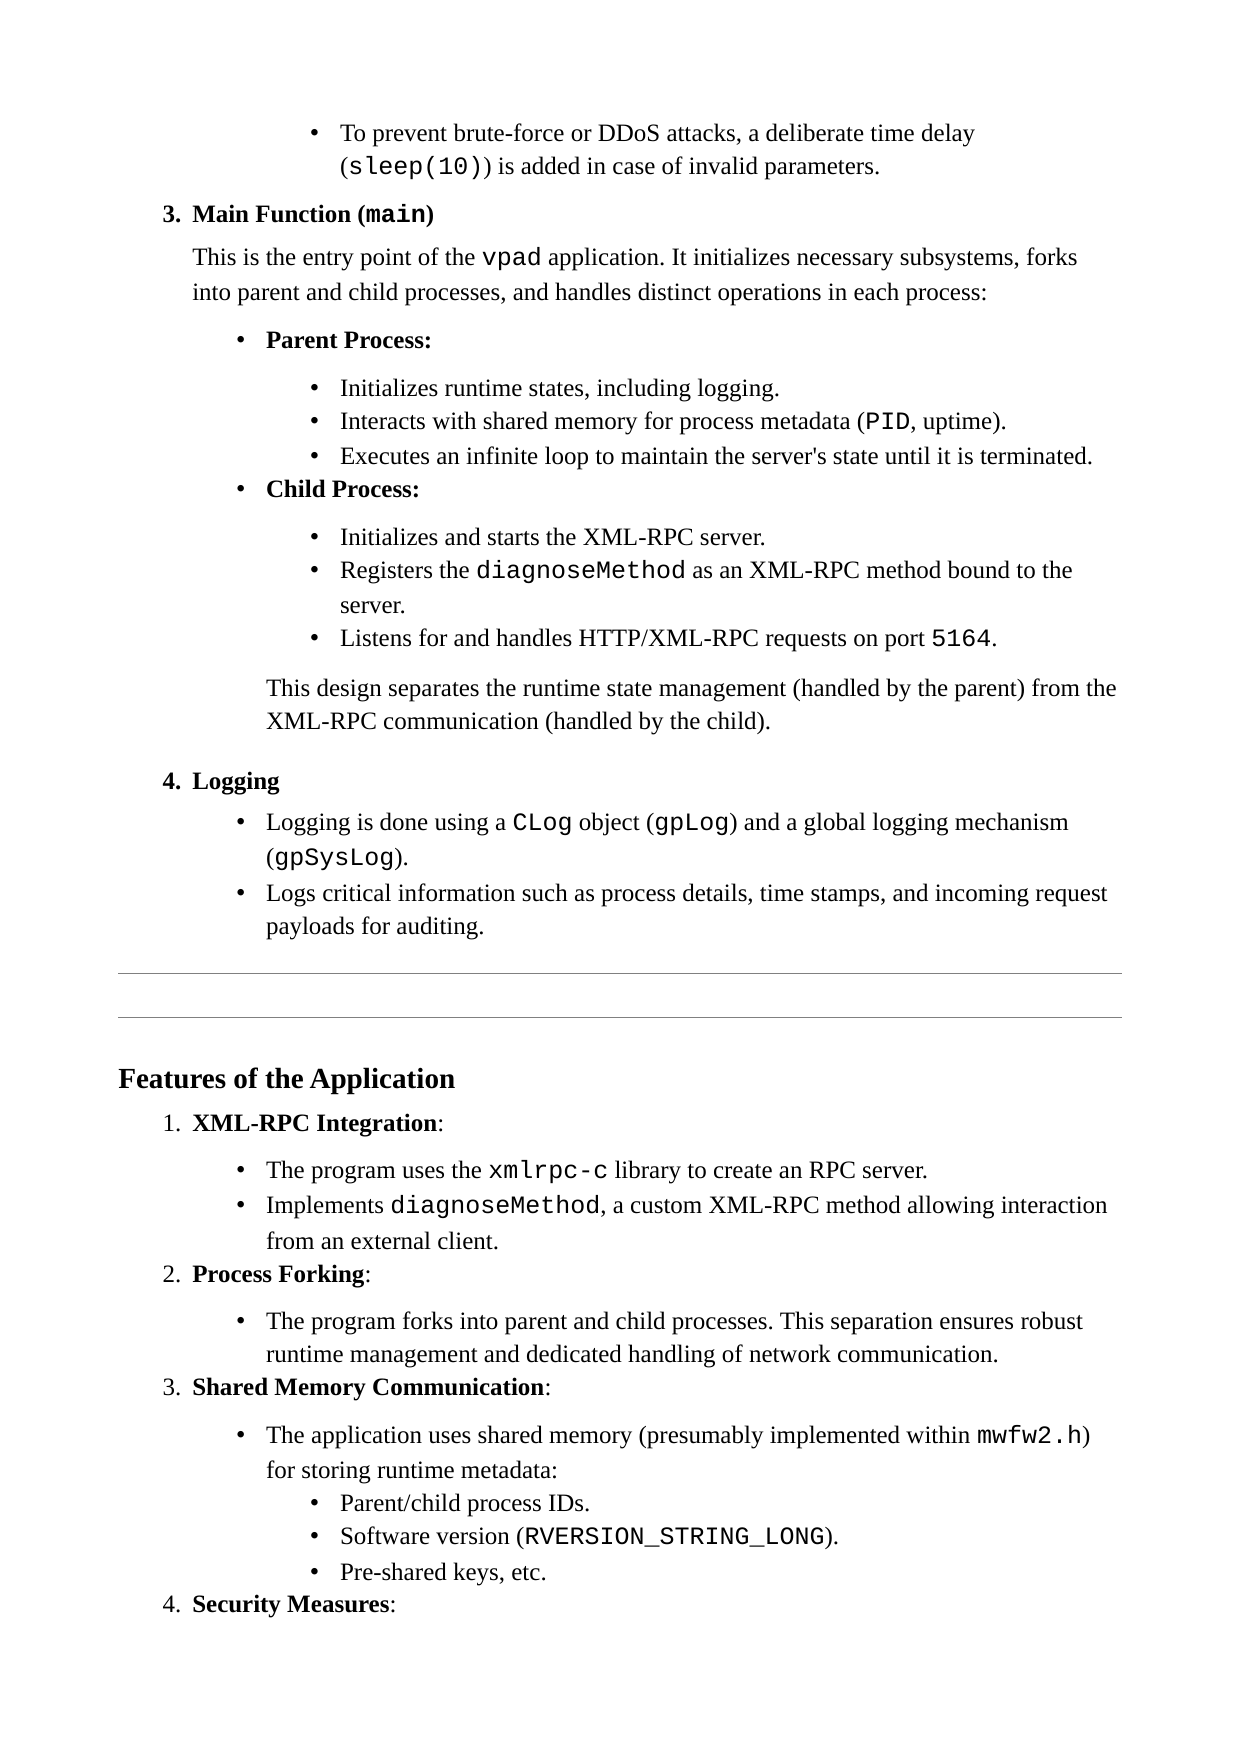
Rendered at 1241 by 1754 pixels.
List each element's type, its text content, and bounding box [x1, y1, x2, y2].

list Parent Process: [236, 325, 1122, 354]
list Security Measures: [162, 1589, 1122, 1618]
list The program uses the xmlrpc-c library to create an RPC server. [236, 1155, 1122, 1186]
list Shared Memory Communication: [162, 1372, 1122, 1401]
list Logging is done using a CLog object (gpLog) and a global logging mechanism (gpSysLog). [236, 807, 1122, 873]
list Process Forking: [162, 1259, 1122, 1287]
list To prevent brute-force or DDoS attacks, a deliberate time delay (sleep(10)) is added in case of invalid parameters. [310, 118, 1122, 182]
list Initializes runtime states, including logging. [310, 373, 1122, 401]
list Listens for and handles HTTP/XML-RPC requests on port 5164. [310, 623, 1122, 654]
list Registers the diagnoseMethod as an XML-RPC method bound to the server. [310, 555, 1122, 619]
list The application uses shared memory (presumably implemented within mwfw2.h) for storing runtime metadata: [236, 1420, 1122, 1484]
list Software version (RVERSION_STRING_LONG). [310, 1521, 1122, 1552]
list The program forks into parent and child processes. This separation ensures robust runtime management and dedicated handling of network communication. [236, 1306, 1122, 1368]
subtitle Features of the Application [118, 1062, 1122, 1095]
list Executes an infinite loop to maintain the server's state until it is terminated. [310, 441, 1122, 470]
list Logs critical information such as process details, time stamps, and incoming request payloads for auditing. [236, 878, 1122, 939]
subtitle Logging [162, 766, 1122, 795]
list Pre-shared keys, etc. [310, 1557, 1122, 1585]
list This is the entry point of the vpad application. It initializes necessary subsystems, forks into parent and child processes, and handles distinct operations in each process: [162, 242, 1122, 306]
list Implements diagnoseMethod, a custom XML-RPC method allowing interaction from an external client. [236, 1191, 1122, 1254]
list Parent/child process IDs. [310, 1488, 1122, 1517]
subtitle Main Function (main) [162, 199, 1122, 230]
list Child Process: [236, 474, 1122, 503]
list XML-RPC Integration: [162, 1108, 1122, 1136]
list Initializes and starts the XML-RPC server. [310, 522, 1122, 551]
list This design separates the runtime state management (handled by the parent) from the XML-RPC communication (handled by the child). [236, 673, 1122, 735]
list Interacts with shared memory for process metadata (PID, uptime). [310, 406, 1122, 437]
